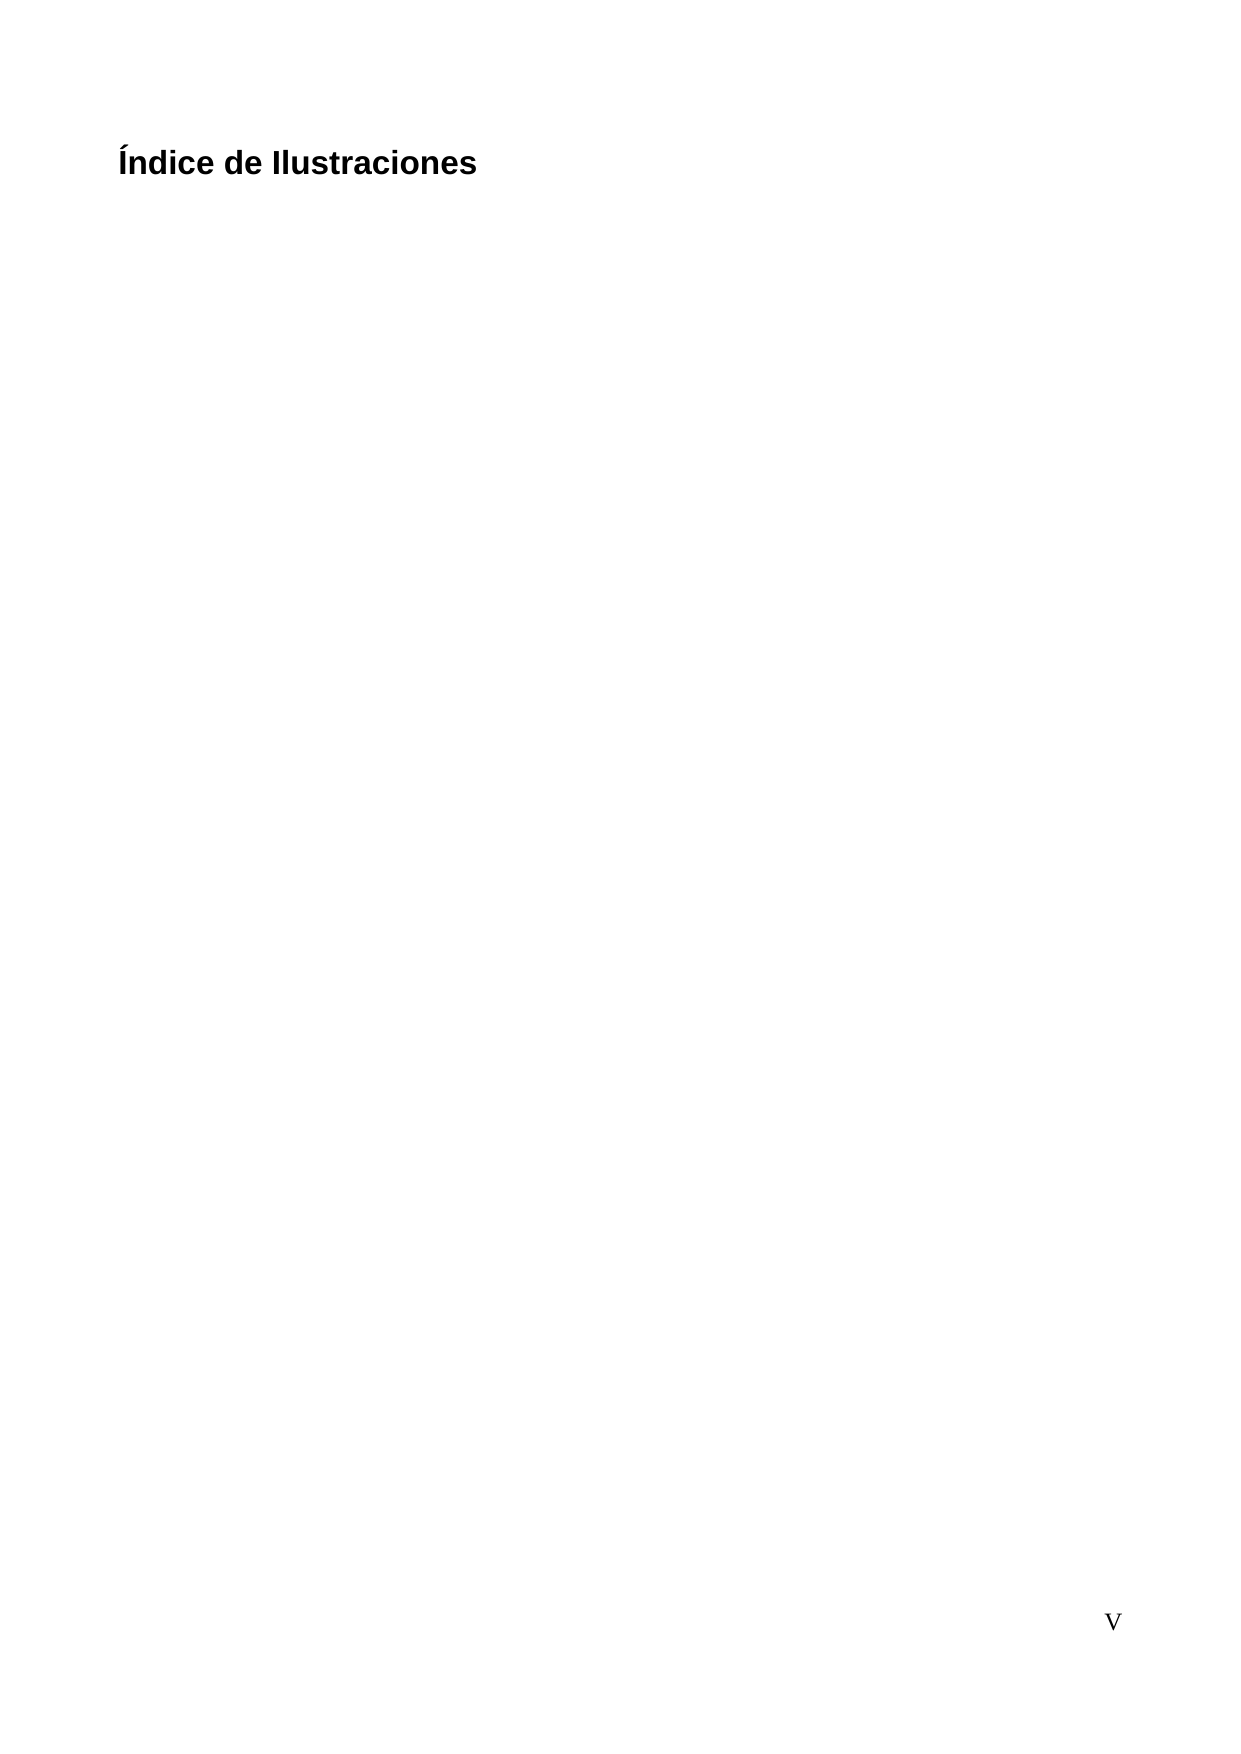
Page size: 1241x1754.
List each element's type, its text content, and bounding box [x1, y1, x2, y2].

subtitle Índice de Ilustraciones [118, 143, 1122, 182]
